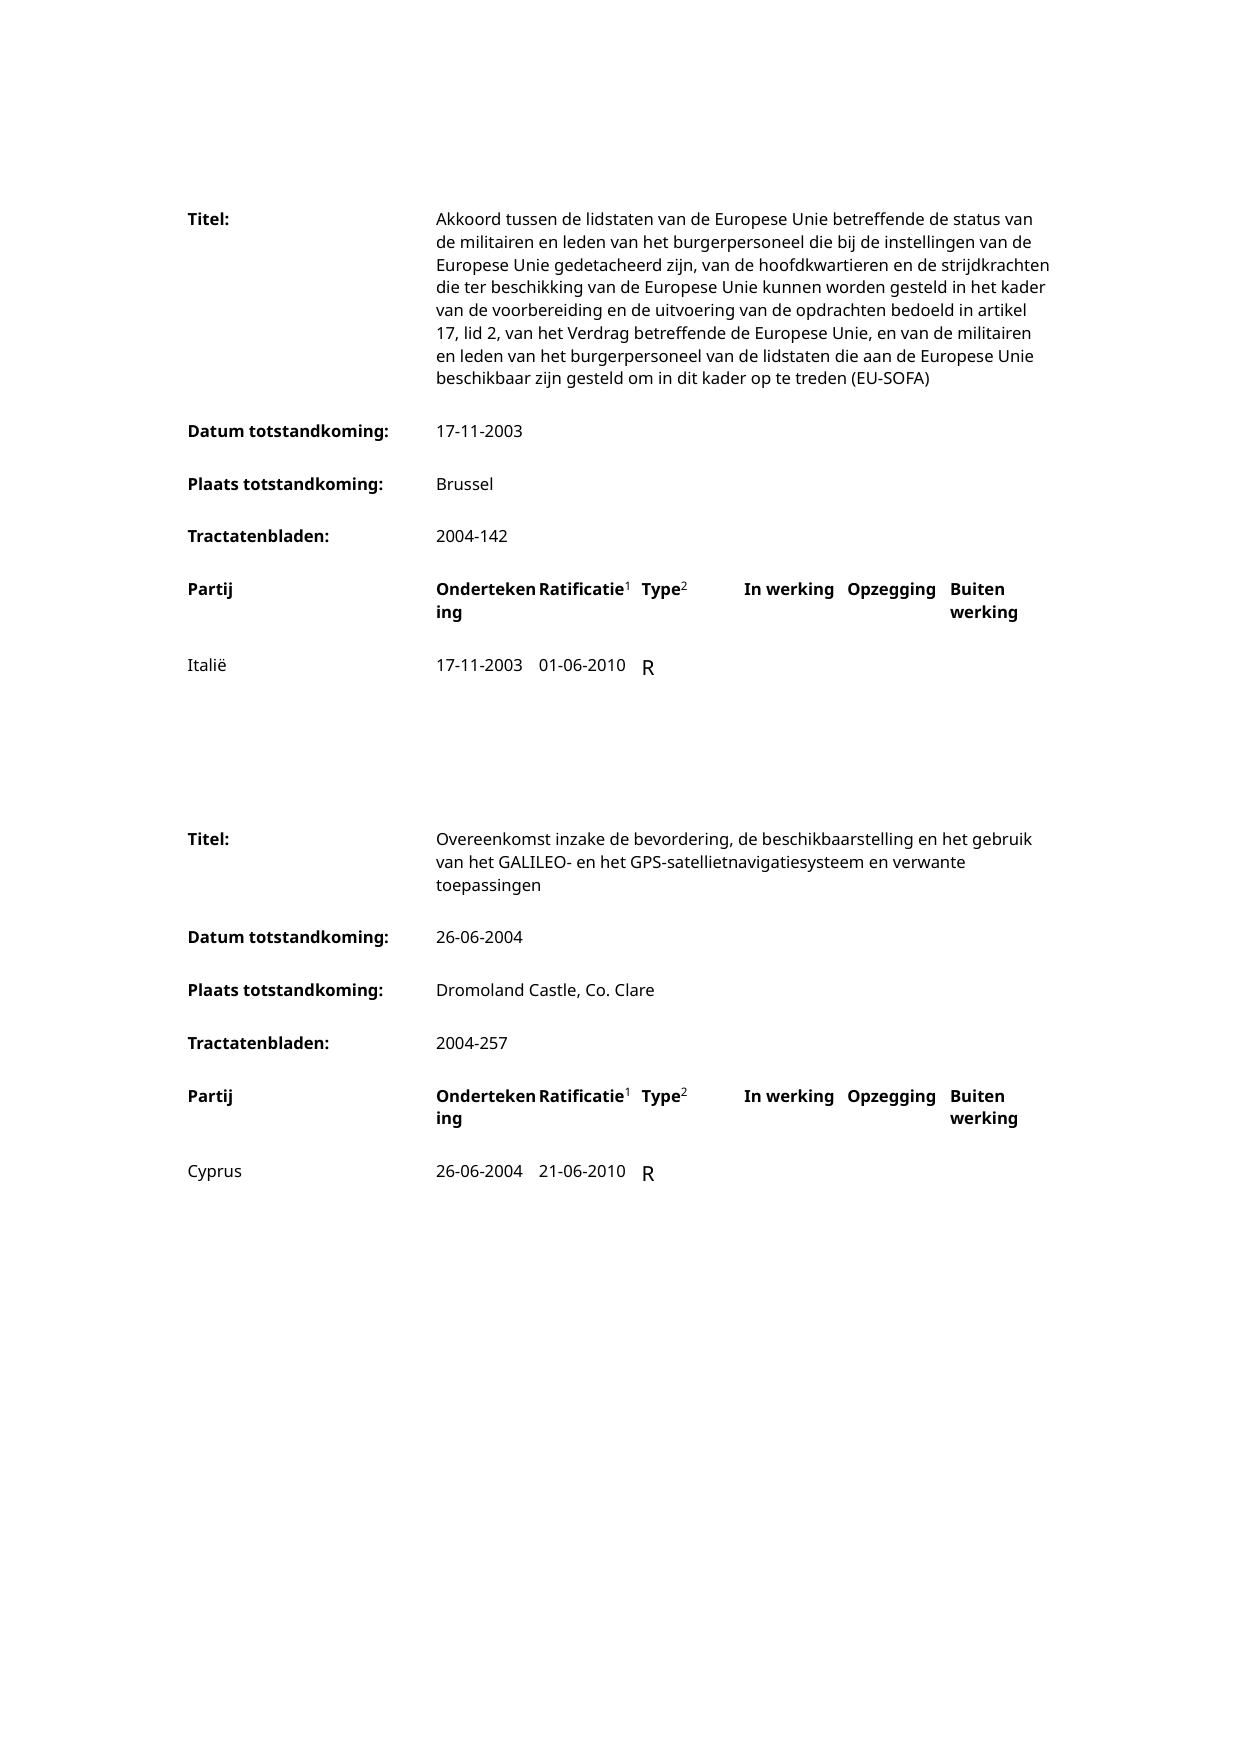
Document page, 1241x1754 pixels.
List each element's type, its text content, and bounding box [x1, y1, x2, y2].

table_cell Cyprus [188, 1160, 436, 1218]
table_cell 26-06-2004 [436, 926, 1053, 979]
table_cell [847, 653, 950, 712]
table_cell Partij [188, 1084, 436, 1159]
table_header Titel: [188, 208, 436, 419]
table_cell 21-06-2010 [539, 1160, 641, 1218]
table_cell Type2 [641, 578, 744, 653]
table_cell Plaats totstandkoming: [188, 979, 436, 1031]
table_cell Ondertekening [436, 1084, 539, 1159]
table_cell 17-11-2003 [436, 420, 1053, 472]
table_cell Partij [188, 578, 436, 653]
table_cell Plaats totstandkoming: [188, 472, 436, 525]
table_cell Ratificatie1 [539, 578, 641, 653]
table_header Titel: [188, 828, 436, 926]
table_cell [950, 1160, 1053, 1218]
table_cell R [641, 653, 744, 712]
table_cell Datum totstandkoming: [188, 420, 436, 472]
table_cell Tractatenbladen: [188, 525, 436, 578]
table_cell Italië [188, 653, 436, 712]
table_cell Tractatenbladen: [188, 1031, 436, 1084]
table_header Akkoord tussen de lidstaten van de Europese Unie betreffende de status van de militairen en leden van het burgerpersoneel die bij de instellingen van de Europese Unie gedetacheerd zijn, van de hoofdkwartieren en de strijdkrachten die ter beschikking van de Europese Unie kunnen worden gesteld in het kader van de voorbereiding en de uitvoering van de opdrachten bedoeld in artikel 17, lid 2, van het Verdrag betreffende de Europese Unie, en van de militairen en leden van het burgerpersoneel van de lidstaten die aan de Europese Unie beschikbaar zijn gesteld om in dit kader op te treden (EU-SOFA) [436, 208, 1053, 419]
table_cell [744, 1160, 847, 1218]
table_cell R [641, 1160, 744, 1218]
table_cell [744, 653, 847, 712]
table_header Overeenkomst inzake de bevordering, de beschikbaarstelling en het gebruik van het GALILEO- en het GPS-satellietnavigatiesysteem en verwante toepassingen [436, 828, 1053, 926]
table_cell In werking [744, 578, 847, 653]
table_cell Datum totstandkoming: [188, 926, 436, 979]
table_cell Dromoland Castle, Co. Clare [436, 979, 1053, 1031]
table_cell 01-06-2010 [539, 653, 641, 712]
table_cell [847, 1160, 950, 1218]
table_cell Brussel [436, 472, 1053, 525]
table_cell Buiten werking [950, 578, 1053, 653]
table_cell 26-06-2004 [436, 1160, 539, 1218]
table_cell [950, 653, 1053, 712]
table_cell Buiten werking [950, 1084, 1053, 1159]
table_cell Opzegging [847, 1084, 950, 1159]
table_cell Ondertekening [436, 578, 539, 653]
table_cell 2004-257 [436, 1031, 1053, 1084]
table_cell In werking [744, 1084, 847, 1159]
table_cell 2004-142 [436, 525, 1053, 578]
table_cell Type2 [641, 1084, 744, 1159]
table_cell 17-11-2003 [436, 653, 539, 712]
table_cell Ratificatie1 [539, 1084, 641, 1159]
table_cell Opzegging [847, 578, 950, 653]
